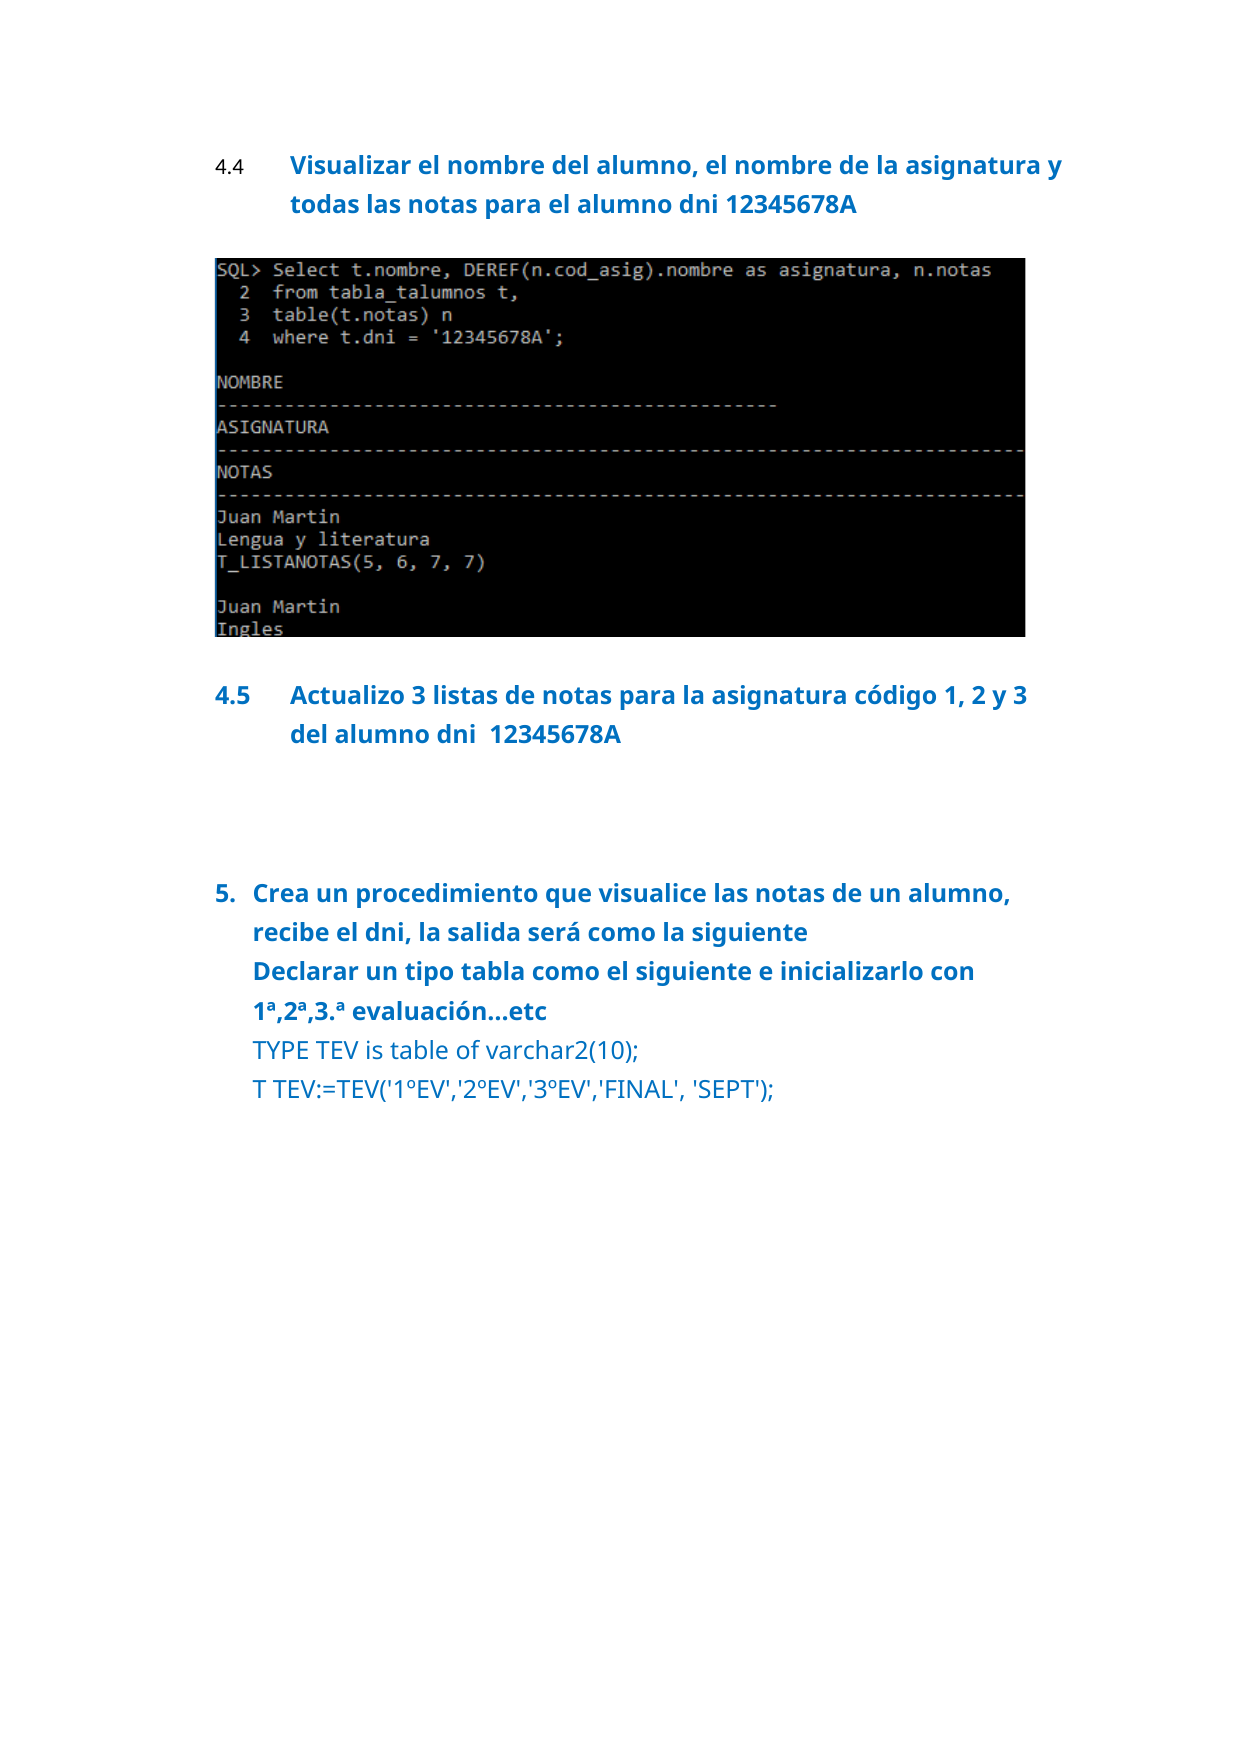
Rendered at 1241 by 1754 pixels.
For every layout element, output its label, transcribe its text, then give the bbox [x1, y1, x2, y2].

picture [214, 258, 1026, 637]
list Crea un procedimiento que visualice las notas de un alumno, recibe el dni, la salida será como la siguiente [215, 876, 1063, 949]
list Declarar un tipo tabla como el siguiente e inicializarlo con 1ª,2ª,3.ª evaluación…etc [252, 954, 1063, 1027]
list Visualizar el nombre del alumno, el nombre de la asignatura y todas las notas para el alumno dni 12345678A [215, 148, 1063, 221]
list TYPE TEV is table of varchar2(10); [252, 1032, 1063, 1066]
list Actualizo 3 listas de notas para la asignatura código 1, 2 y 3 del alumno dni 12345678A [215, 677, 1063, 751]
list T TEV:=TEV('1ºEV','2ºEV','3ºEV','FINAL', 'SEPT'); [252, 1071, 1063, 1106]
